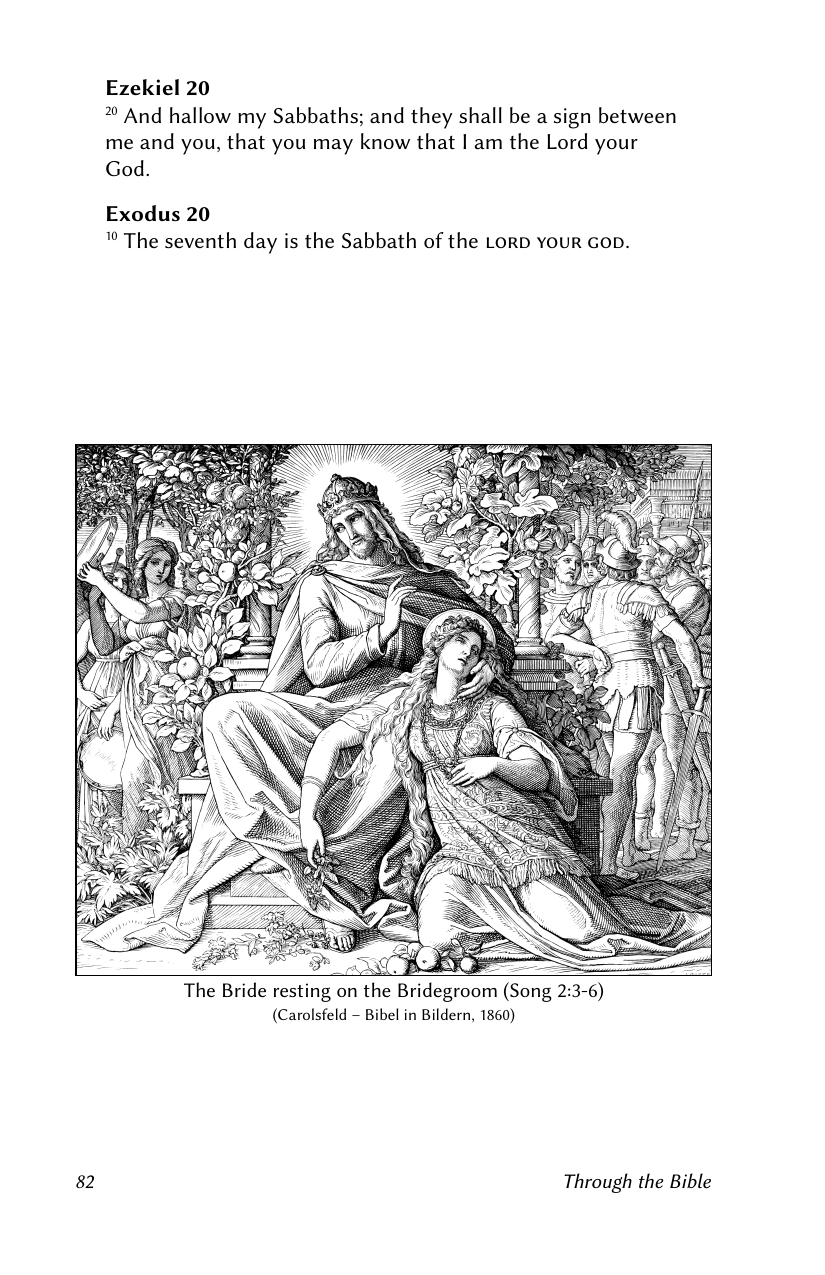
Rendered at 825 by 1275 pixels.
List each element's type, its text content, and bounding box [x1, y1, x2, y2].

text The Bride resting on the Bridegroom (Song 2:3-6) [75, 976, 712, 1003]
text (Carolsfeld – Bibel in Bildern, 1860) [75, 1003, 712, 1024]
text Ezekiel 20 [105, 75, 712, 101]
picture [77, 445, 711, 975]
text 20 And hallow my Sabbaths; and they shall be a sign between me and you, that you may know that I am the Lord your God. [105, 103, 682, 182]
text Exodus 20 [105, 201, 712, 227]
text 10 The seventh day is the Sabbath of the LORD YOUR GOD. [105, 228, 682, 254]
